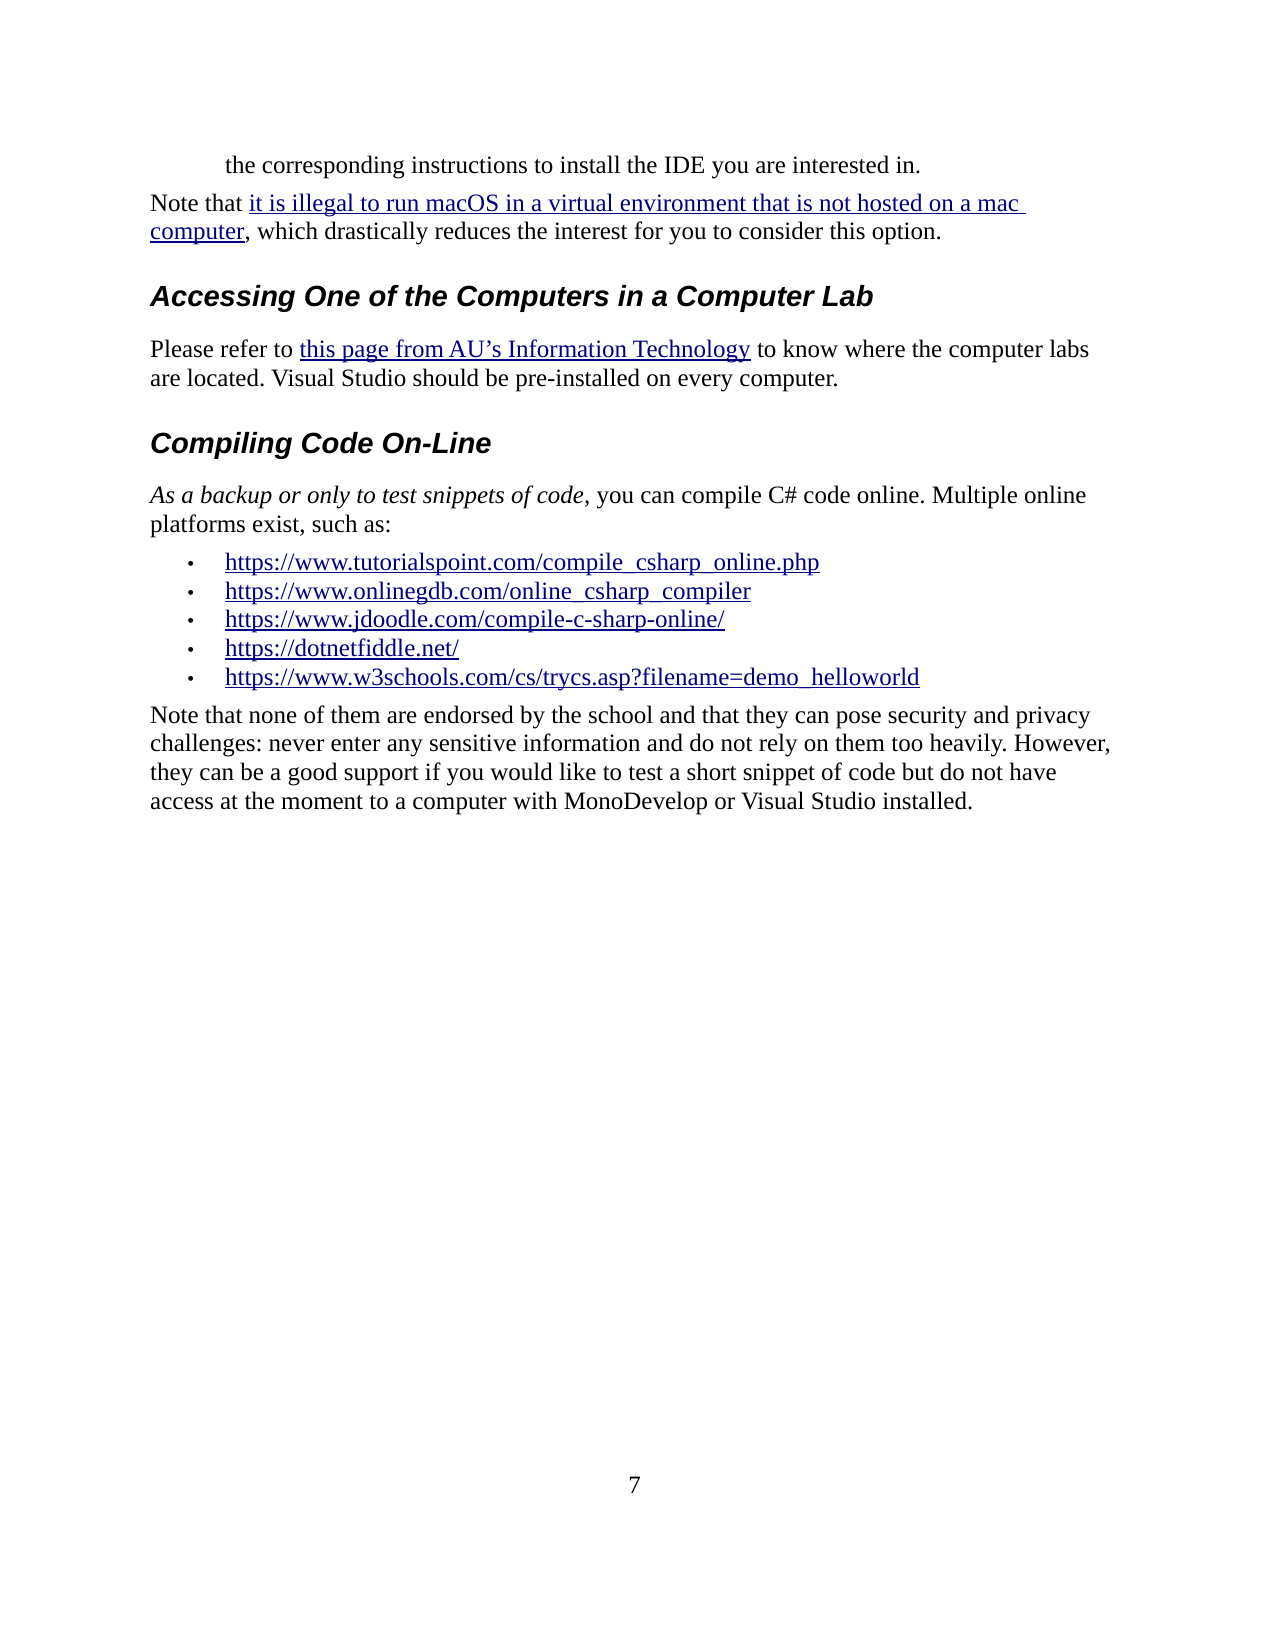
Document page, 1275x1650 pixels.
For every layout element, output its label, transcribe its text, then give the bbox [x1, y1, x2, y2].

subtitle Compiling Code On-Line [150, 426, 1125, 459]
subtitle Accessing One of the Computers in a Computer Lab [150, 279, 1125, 313]
text Please refer to this page from AU’s Information Technology to know where the computer labs are located. Visual Studio should be pre-installed on every computer. [150, 334, 1125, 392]
list https://dotnetfiddle.net/ [187, 633, 1125, 662]
text As a backup or only to test snippets of code, you can compile C# code online. Multiple online platforms exist, such as: [150, 481, 1125, 538]
list https://www.jdoodle.com/compile-c-sharp-online/ [187, 604, 1125, 633]
list https://www.w3schools.com/cs/trycs.asp?filename=demo_helloworld [187, 662, 1125, 691]
list https://www.onlinegdb.com/online_csharp_compiler [187, 576, 1125, 604]
list the corresponding instructions to install the IDE you are interested in. [187, 150, 1125, 179]
text Note that none of them are endorsed by the school and that they can pose security and privacy challenges: never enter any sensitive information and do not rely on them too heavily. However, they can be a good support if you would like to test a short snippet of code but do not have access at the moment to a computer with MonoDevelop or Visual Studio installed. [150, 700, 1125, 815]
text Note that it is illegal to run macOS in a virtual environment that is not hosted on a mac computer, which drastically reduces the interest for you to consider this option. [150, 188, 1125, 245]
list https://www.tutorialspoint.com/compile_csharp_online.php [187, 547, 1125, 576]
